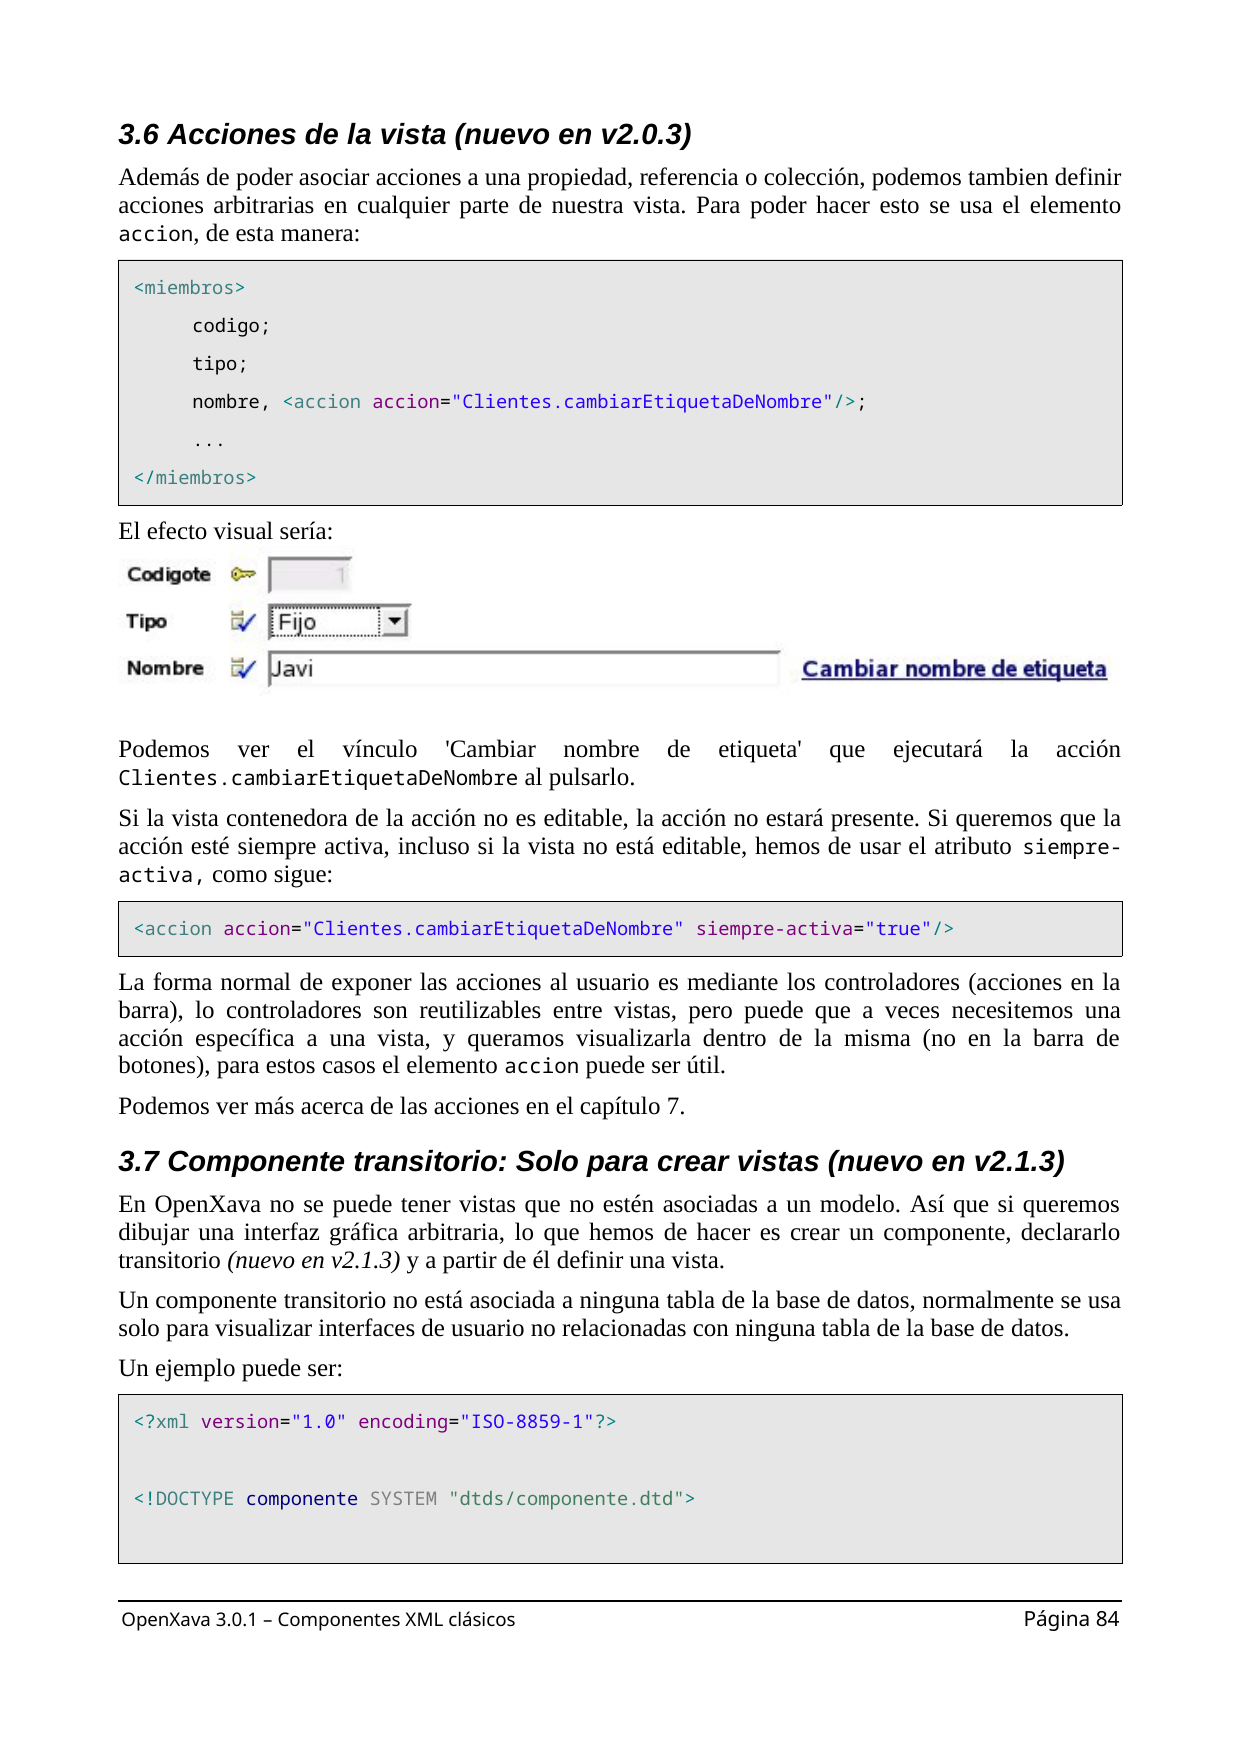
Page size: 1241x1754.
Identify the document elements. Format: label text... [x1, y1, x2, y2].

text Podemos ver más acerca de las acciones en el capítulo 7. [118, 1092, 1122, 1120]
text tipo; [119, 336, 1122, 373]
text nombre, <accion accion="Clientes.cambiarEtiquetaDeNombre"/>; [119, 373, 1122, 412]
text Un componente transitorio no está asociada a ninguna tabla de la base de datos, normalmente se usa solo para visualizar interfaces de usuario no relacionadas con ninguna tabla de la base de datos. [118, 1286, 1122, 1341]
text <miembros> [119, 261, 1122, 297]
text codigo; [119, 297, 1122, 336]
text El efecto visual sería: [118, 517, 1122, 545]
text <!DOCTYPE componente SYSTEM "dtds/componente.dtd"> [119, 1470, 1122, 1508]
text Un ejemplo puede ser: [118, 1354, 1122, 1382]
text Además de poder asociar acciones a una propiedad, referencia o colección, podemos tambien definir acciones arbitrarias en cualquier parte de nuestra vista. Para poder hacer esto se usa el elemento accion, de esta manera: [118, 163, 1122, 247]
text <?xml version="1.0" encoding="ISO-8859-1"?> [119, 1395, 1122, 1432]
picture [118, 545, 1122, 696]
text ... [119, 412, 1122, 449]
text La forma normal de exponer las acciones al usuario es mediante los controladores (acciones en la barra), lo controladores son reutilizables entre vistas, pero puede que a veces necesitemos una acción específica a una vista, y queramos visualizarla dentro de la misma (no en la barra de botones), para estos casos el elemento accion puede ser útil. [118, 968, 1122, 1080]
text Si la vista contenedora de la acción no es editable, la acción no estará presente. Si queremos que la acción esté siempre activa, incluso si la vista no está editable, hemos de usar el atributo siempre-activa, como sigue: [118, 804, 1122, 888]
subtitle Componente transitorio: Solo para crear vistas (nuevo en v2.1.3) [118, 1145, 1122, 1178]
subtitle Acciones de la vista (nuevo en v2.0.3) [118, 118, 1122, 151]
text <accion accion="Clientes.cambiarEtiquetaDeNombre" siempre-activa="true"/> [119, 902, 1122, 956]
text En OpenXava no se puede tener vistas que no estén asociadas a un modelo. Así que si queremos dibujar una interfaz gráfica arbitraria, lo que hemos de hacer es crear un componente, declararlo transitorio (nuevo en v2.1.3) y a partir de él definir una vista. [118, 1190, 1122, 1273]
text </miembros> [119, 449, 1122, 505]
text Podemos ver el vínculo 'Cambiar nombre de etiqueta' que ejecutará la acción Clientes.cambiarEtiquetaDeNombre al pulsarlo. [118, 736, 1122, 792]
